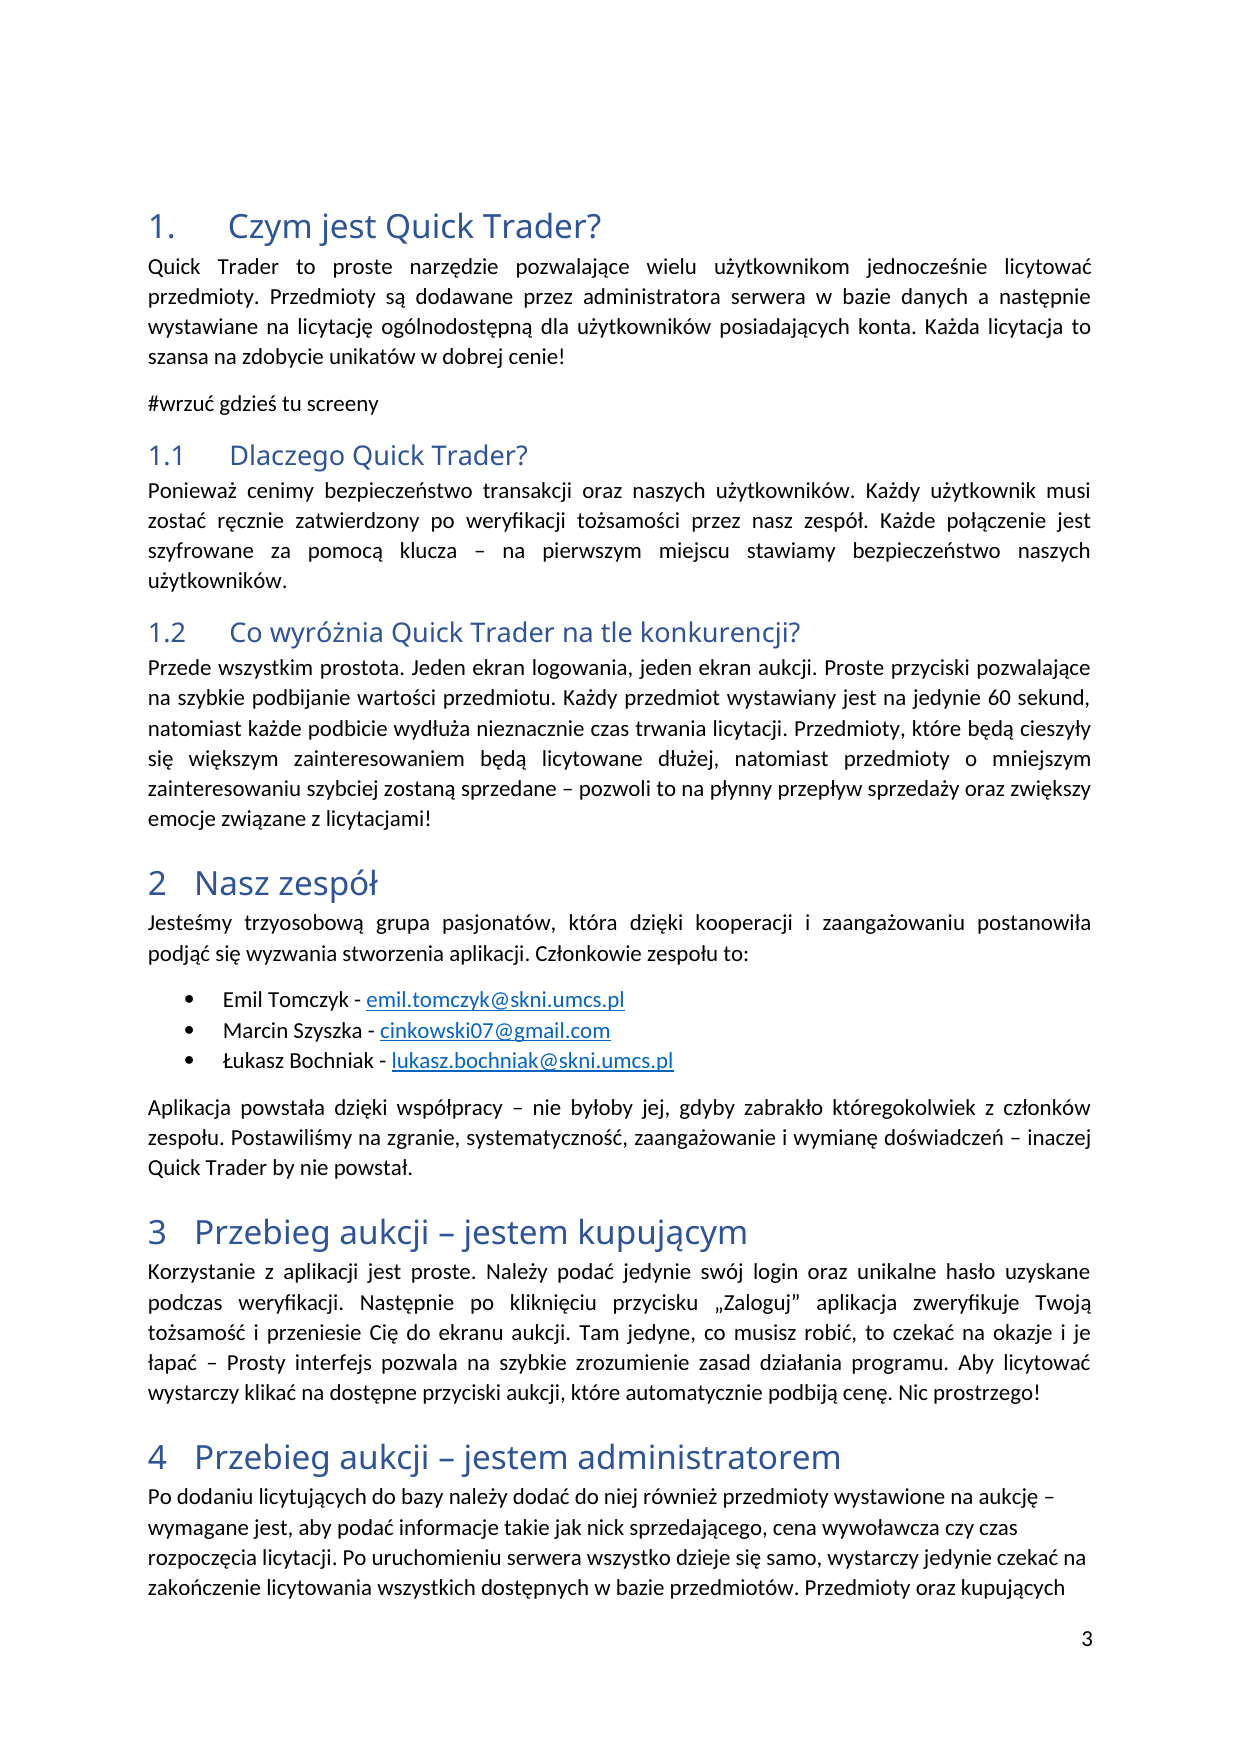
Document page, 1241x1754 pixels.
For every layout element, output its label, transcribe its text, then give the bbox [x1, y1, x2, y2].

subtitle Nasz zespół [148, 859, 1093, 905]
subtitle 1. Czym jest Quick Trader? [148, 203, 1093, 248]
text Ponieważ cenimy bezpieczeństwo transakcji oraz naszych użytkowników. Każdy użytkownik musi zostać ręcznie zatwierdzony po weryfikacji tożsamości przez nasz zespół. Każde połączenie jest szyfrowane za pomocą klucza – na pierwszym miejscu stawiamy bezpieczeństwo naszych użytkowników. [148, 476, 1093, 594]
text Jesteśmy trzyosobową grupa pasjonatów, która dzięki kooperacji i zaangażowaniu postanowiła podjąć się wyzwania stworzenia aplikacji. Członkowie zespołu to: [148, 908, 1093, 967]
text Przede wszystkim prostota. Jeden ekran logowania, jeden ekran aukcji. Proste przyciski pozwalające na szybkie podbijanie wartości przedmiotu. Każdy przedmiot wystawiany jest na jedynie 60 sekund, natomiast każde podbicie wydłuża nieznacznie czas trwania licytacji. Przedmioty, które będą cieszyły się większym zainteresowaniem będą licytowane dłużej, natomiast przedmioty o mniejszym zainteresowaniu szybciej zostaną sprzedane – pozwoli to na płynny przepływ sprzedaży oraz zwiększy emocje związane z licytacjami! [148, 653, 1093, 832]
list Marcin Szyszka - cinkowski07@gmail.com [185, 1016, 1093, 1044]
subtitle Dlaczego Quick Trader? [148, 436, 1093, 473]
text Aplikacja powstała dzięki współpracy – nie byłoby jej, gdyby zabrakło któregokolwiek z członków zespołu. Postawiliśmy na zgranie, systematyczność, zaangażowanie i wymianę doświadczeń – inaczej Quick Trader by nie powstał. [148, 1093, 1093, 1181]
list Emil Tomczyk - emil.tomczyk@skni.umcs.pl [185, 986, 1093, 1013]
subtitle Przebieg aukcji – jestem administratorem [148, 1433, 1093, 1479]
text Korzystanie z aplikacji jest proste. Należy podać jedynie swój login oraz unikalne hasło uzyskane podczas weryfikacji. Następnie po kliknięciu przycisku „Zaloguj” aplikacja zweryfikuje Twoją tożsamość i przeniesie Cię do ekranu aukcji. Tam jedyne, co musisz robić, to czekać na okazje i je łapać – Prosty interfejs pozwala na szybkie zrozumienie zasad działania programu. Aby licytować wystarczy klikać na dostępne przyciski aukcji, które automatycznie podbiją cenę. Nic prostrzego! [148, 1257, 1093, 1406]
text Po dodaniu licytujących do bazy należy dodać do niej również przedmioty wystawione na aukcję – wymagane jest, aby podać informacje takie jak nick sprzedającego, cena wywoławcza czy czas rozpoczęcia licytacji. Po uruchomieniu serwera wszystko dzieje się samo, wystarczy jedynie czekać na zakończenie licytowania wszystkich dostępnych w bazie przedmiotów. Przedmioty oraz kupujących [148, 1482, 1093, 1601]
text #wrzuć gdzieś tu screeny [148, 389, 1093, 417]
subtitle Co wyróżnia Quick Trader na tle konkurencji? [148, 613, 1093, 650]
list Łukasz Bochniak - lukasz.bochniak@skni.umcs.pl [185, 1046, 1093, 1074]
subtitle Przebieg aukcji – jestem kupującym [148, 1208, 1093, 1254]
text Quick Trader to proste narzędzie pozwalające wielu użytkownikom jednocześnie licytować przedmioty. Przedmioty są dodawane przez administratora serwera w bazie danych a następnie wystawiane na licytację ogólnodostępną dla użytkowników posiadających konta. Każda licytacja to szansa na zdobycie unikatów w dobrej cenie! [148, 252, 1093, 370]
